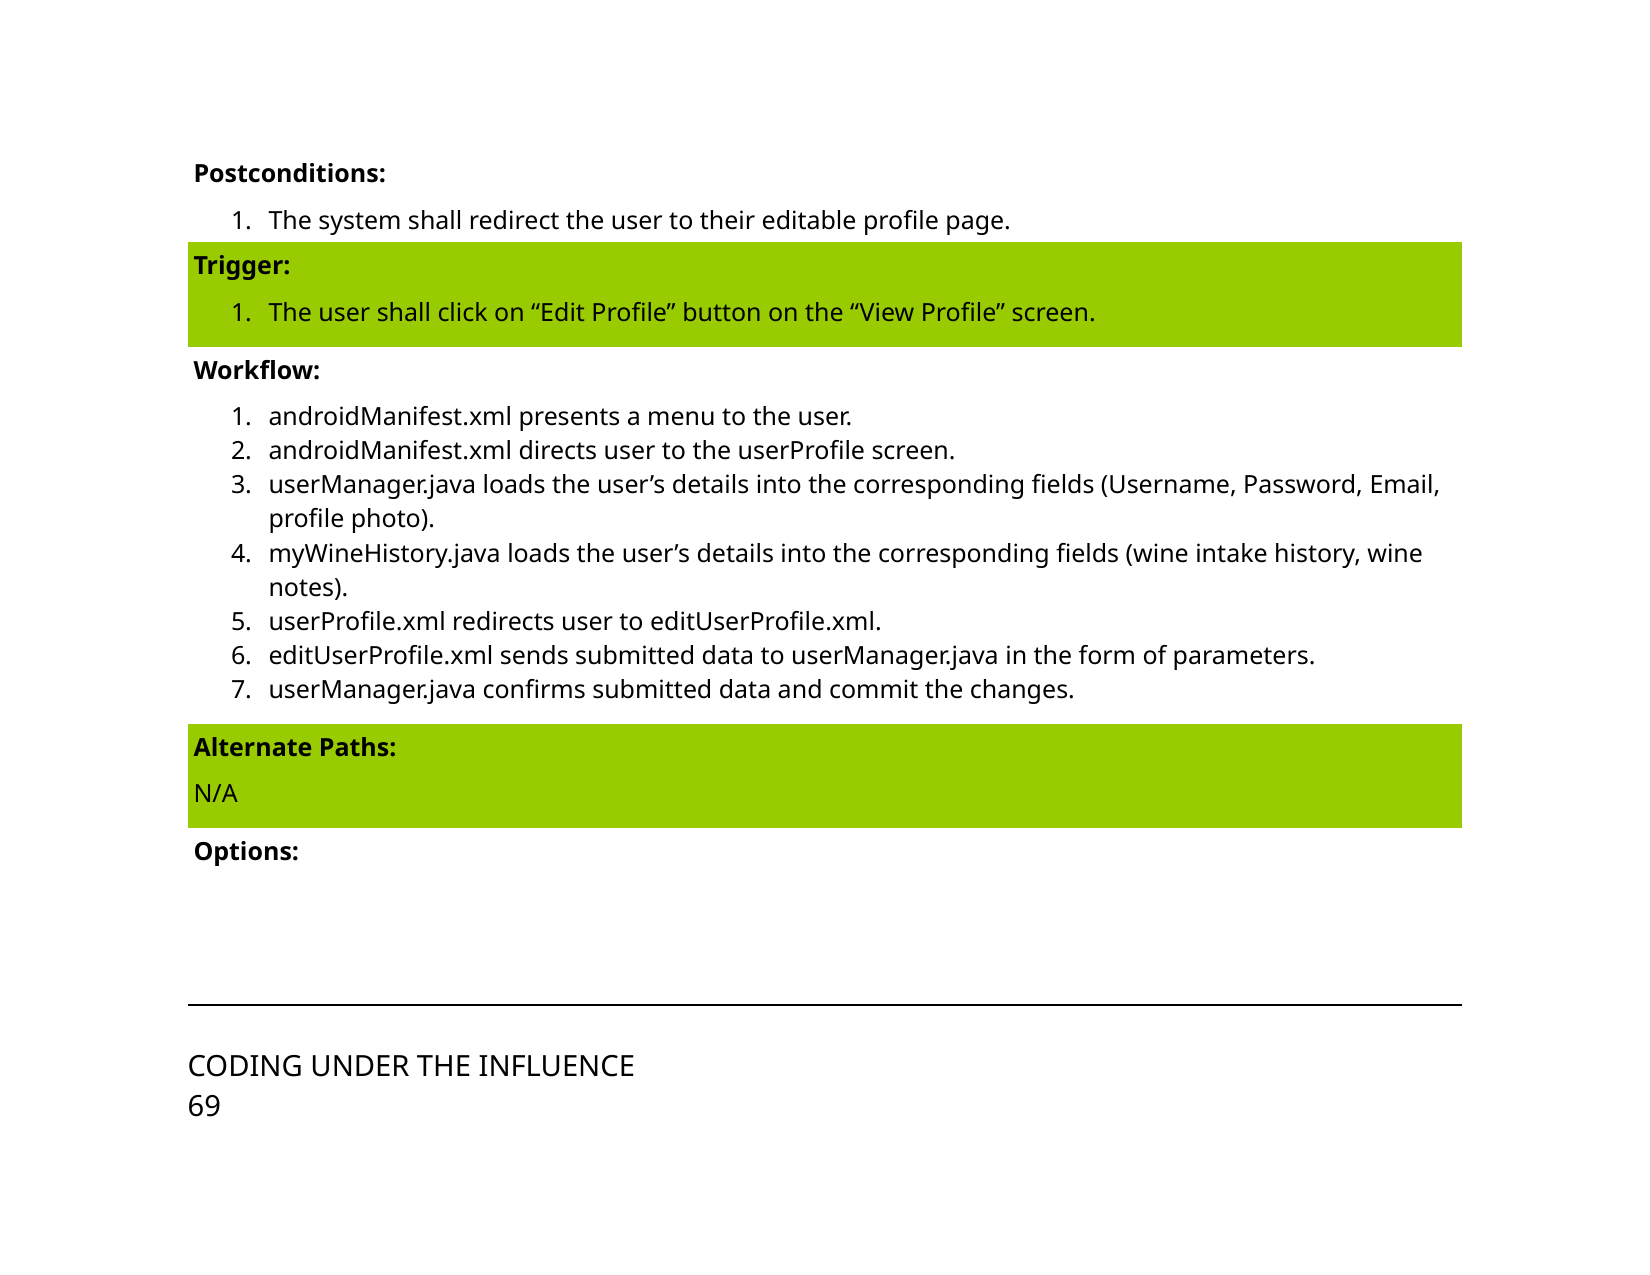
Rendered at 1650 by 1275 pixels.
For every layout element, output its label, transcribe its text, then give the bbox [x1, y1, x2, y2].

table_cell Postconditions: The system shall redirect the user to their editable profile page. [188, 150, 1462, 242]
table_cell Options: [188, 828, 1462, 886]
table_cell Trigger: The user shall click on “Edit Profile” button on the “View Profile” screen. [188, 242, 1462, 347]
table_cell Alternate Paths: N/A [188, 724, 1462, 828]
table_cell Workflow: androidManifest.xml presents a menu to the user. androidManifest.xml directs user to the userProfile screen. userManager.java loads the user’s details into the corresponding fields (Username, Password, Email, profile photo). myWineHistory.java loads the user’s details into the corresponding fields (wine intake history, wine notes). userProfile.xml redirects user to editUserProfile.xml. editUserProfile.xml sends submitted data to userManager.java in the form of parameters. userManager.java confirms submitted data and commit the changes. [188, 347, 1462, 724]
